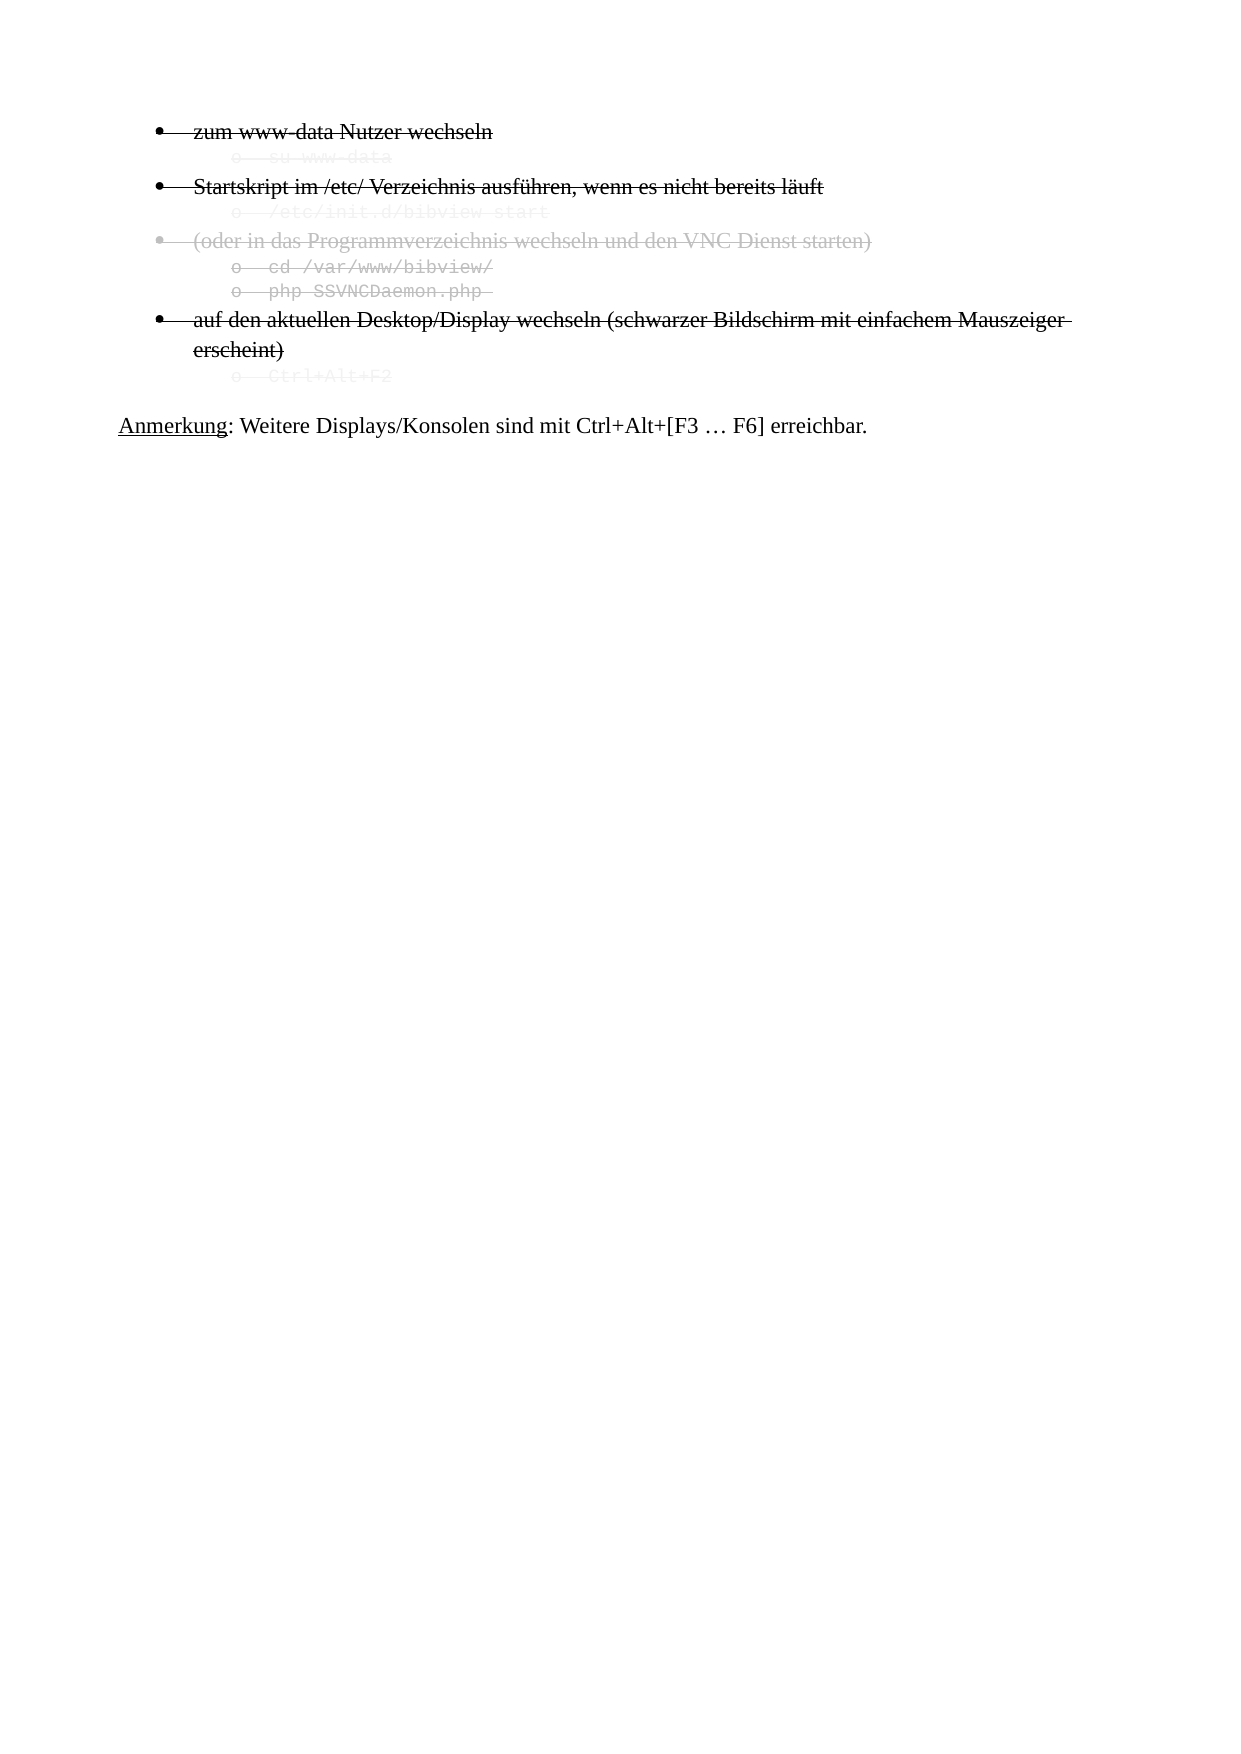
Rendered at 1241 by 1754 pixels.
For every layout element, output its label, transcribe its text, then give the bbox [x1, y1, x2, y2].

text Anmerkung: Weitere Displays/Konsolen sind mit Ctrl+Alt+[F3 … F6] erreichbar. [118, 412, 1122, 438]
list (oder in das Programmverzeichnis wechseln und den VNC Dienst starten) [156, 227, 1122, 254]
list su www-data [231, 148, 1122, 169]
list Startskript im /etc/ Verzeichnis ausführen, wenn es nicht bereits läuft [156, 173, 1122, 199]
list zum www-data Nutzer wechseln [156, 118, 1122, 144]
list auf den aktuellen Desktop/Display wechseln (schwarzer Bildschirm mit einfachem Mauszeiger erscheint) [156, 306, 1122, 363]
list cd /var/www/bibview/ [231, 257, 1122, 279]
list php SSVNCDaemon.php [231, 282, 1122, 303]
list Ctrl+Alt+F2 [231, 367, 1122, 388]
list /etc/init.d/bibview start [231, 203, 1122, 224]
